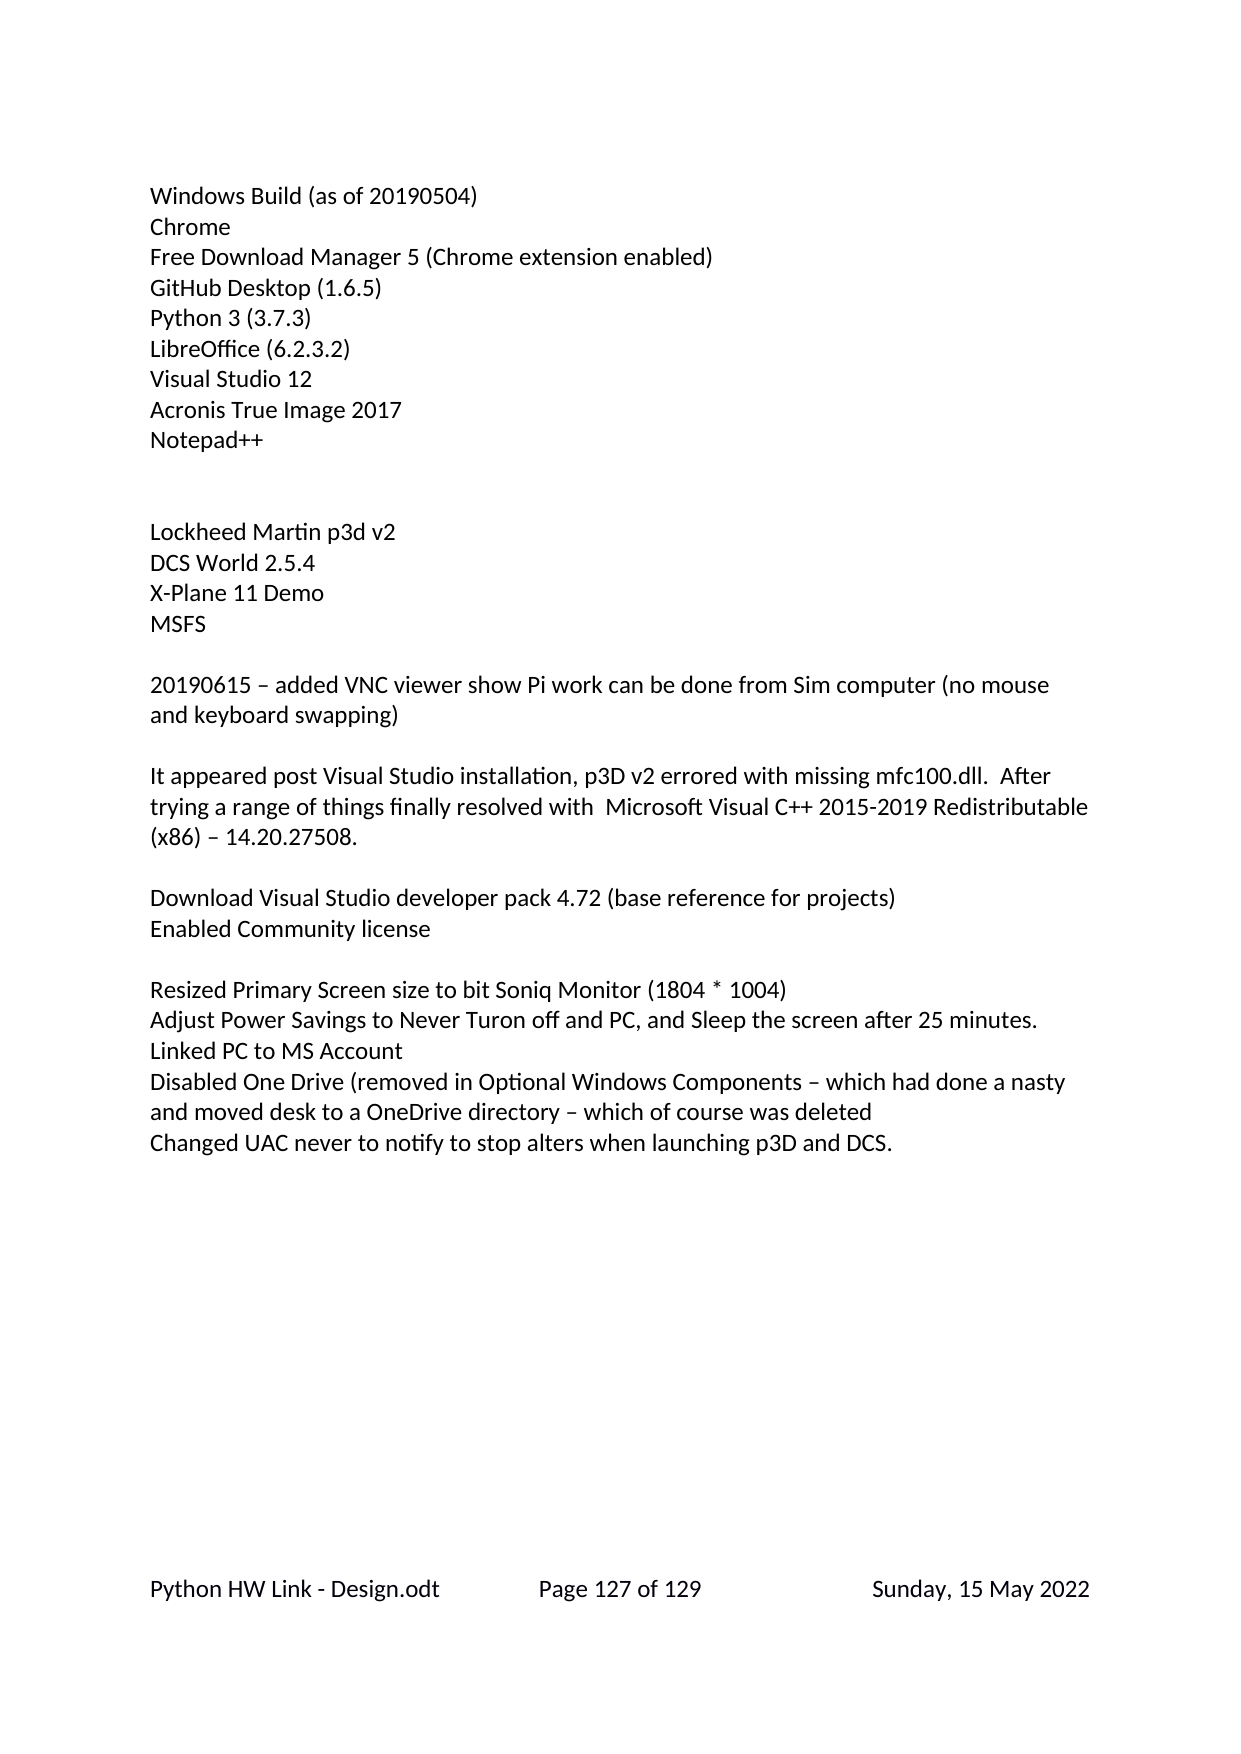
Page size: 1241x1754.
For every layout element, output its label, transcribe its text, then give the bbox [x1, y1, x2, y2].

text X-Plane 11 Demo [150, 577, 1090, 608]
text Visual Studio 12 [150, 364, 1090, 394]
text Free Download Manager 5 (Chrome extension enabled) [150, 242, 1090, 272]
text Resized Primary Screen size to bit Soniq Monitor (1804 * 1004) [150, 974, 1090, 1004]
text Python 3 (3.7.3) [150, 303, 1090, 333]
text Adjust Power Savings to Never Turon off and PC, and Sleep the screen after 25 minutes. [150, 1004, 1090, 1035]
text Disabled One Drive (removed in Optional Windows Components – which had done a nasty and moved desk to a OneDrive directory – which of course was deleted [150, 1066, 1090, 1127]
text Changed UAC never to notify to stop alters when launching p3D and DCS. [150, 1127, 1090, 1157]
text MSFS [150, 608, 1090, 638]
text LibreOffice (6.2.3.2) [150, 333, 1090, 364]
text Chrome [150, 211, 1090, 242]
text Lockheed Martin p3d v2 [150, 516, 1090, 547]
text GitHub Desktop (1.6.5) [150, 272, 1090, 303]
text Linked PC to MS Account [150, 1035, 1090, 1066]
text Acronis True Image 2017 [150, 394, 1090, 425]
text DCS World 2.5.4 [150, 547, 1090, 577]
text Enabled Community license [150, 913, 1090, 943]
text Download Visual Studio developer pack 4.72 (base reference for projects) [150, 882, 1090, 913]
text 20190615 – added VNC viewer show Pi work can be done from Sim computer (no mouse and keyboard swapping) [150, 669, 1090, 730]
text It appeared post Visual Studio installation, p3D v2 errored with missing mfc100.dll. After trying a range of things finally resolved with Microsoft Visual C++ 2015-2019 Redistributable (x86) – 14.20.27508. [150, 760, 1090, 852]
text Notepad++ [150, 425, 1090, 455]
text Windows Build (as of 20190504) [150, 181, 1090, 211]
